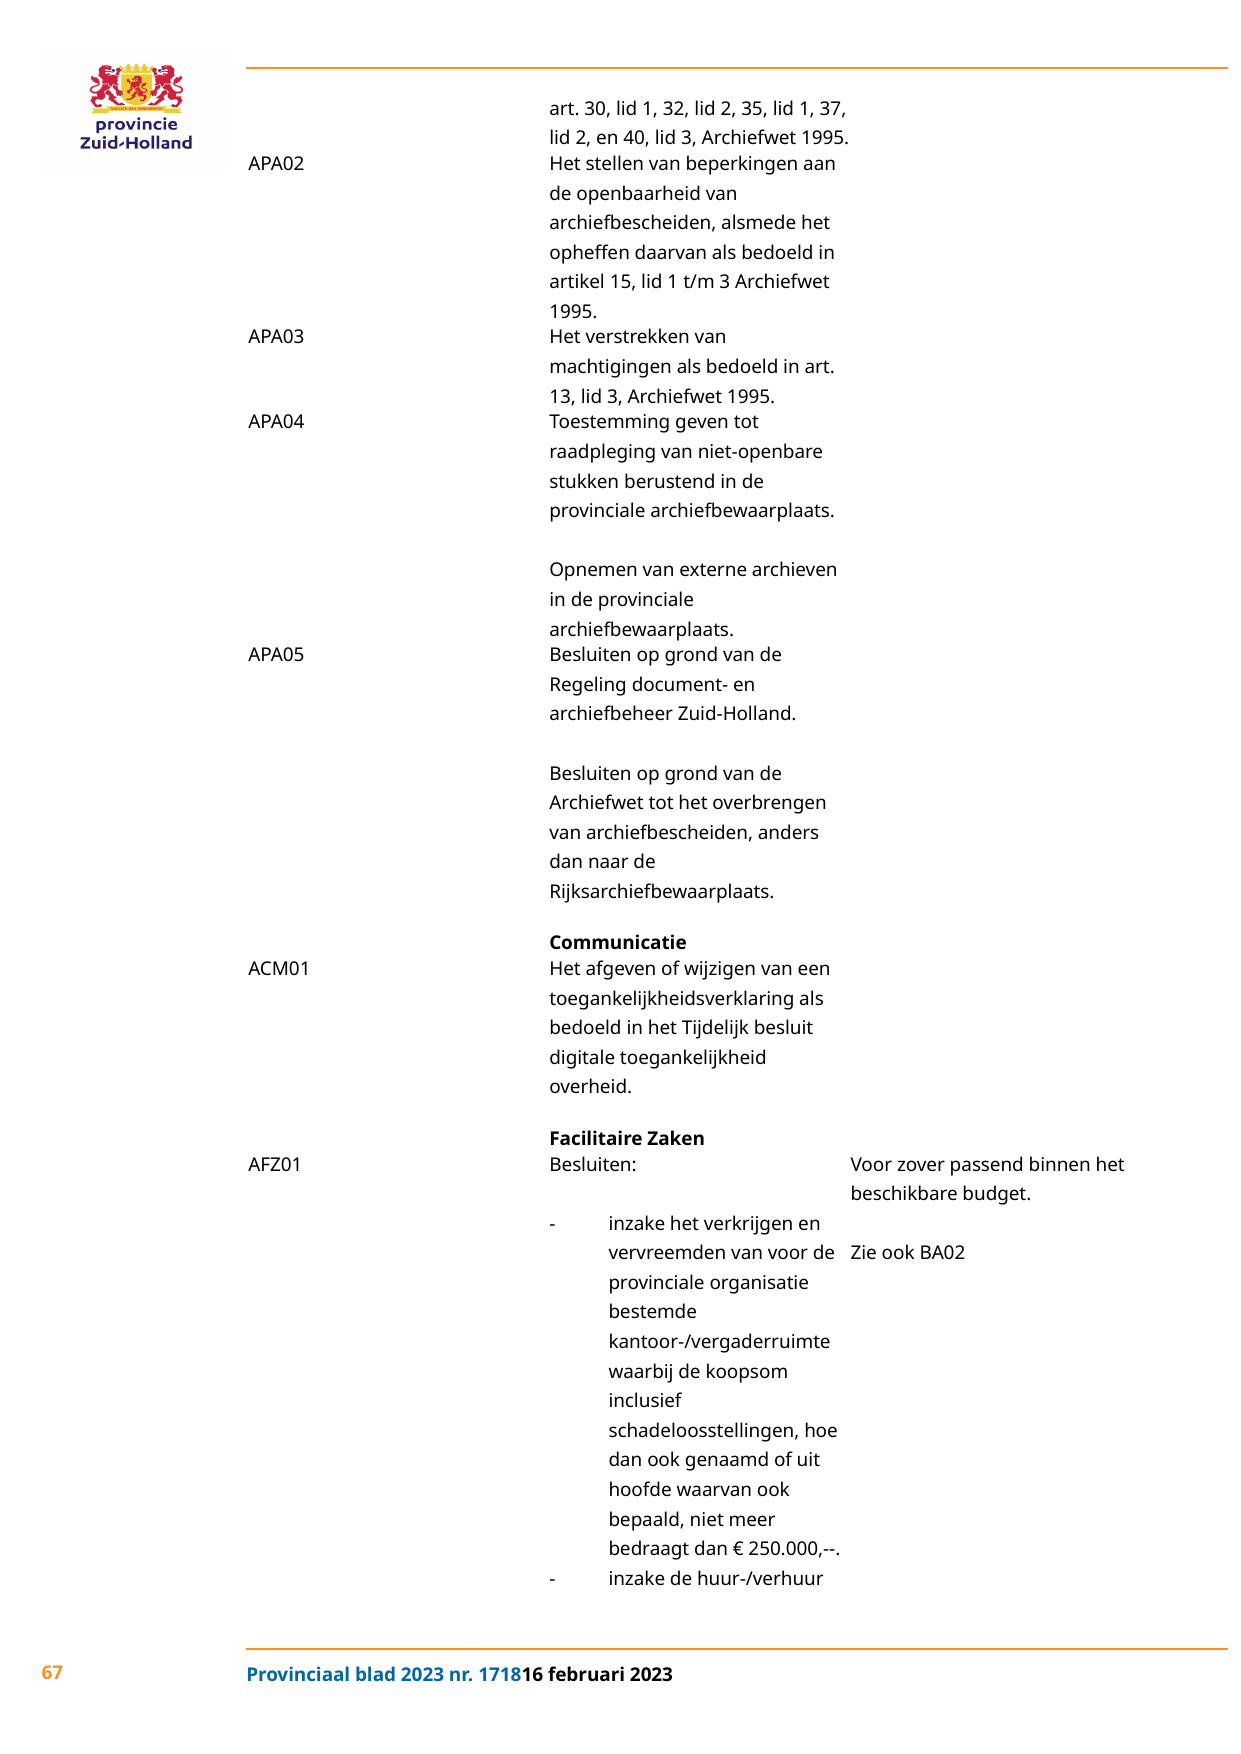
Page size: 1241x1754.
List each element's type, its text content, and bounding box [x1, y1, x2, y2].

table_cell APA05 [248, 641, 549, 904]
table_cell Besluiten op grond van de Regeling document- en archiefbeheer Zuid-Holland. Besluiten op grond van de Archiefwet tot het overbrengen van archiefbescheiden, anders dan naar de Rijksarchiefbewaarplaats. [549, 641, 850, 904]
table_cell [248, 1099, 549, 1125]
table_cell [248, 904, 549, 929]
table_cell Het verstrekken van machtigingen als bedoeld in art. 13, lid 3, Archiefwet 1995. [549, 324, 850, 409]
table_cell APA03 [248, 324, 549, 409]
table_cell ACM01 [248, 955, 549, 1099]
table_cell [248, 930, 549, 955]
table_cell APA04 [248, 409, 549, 641]
table_cell Communicatie [549, 930, 850, 955]
table_cell Voor zover passend binnen het beschikbare budget. Zie ook BA02 [850, 1151, 1152, 1591]
table_cell [850, 955, 1152, 1099]
table_cell [248, 95, 549, 150]
table_cell [549, 904, 850, 929]
table_cell [850, 95, 1152, 150]
table_cell [549, 1099, 850, 1125]
table_cell Toestemming geven tot raadpleging van niet-openbare stukken berustend in de provinciale archiefbewaarplaats. Opnemen van externe archieven in de provinciale archiefbewaarplaats. [549, 409, 850, 641]
table_cell Het afgeven of wijzigen van een toegankelijkheidsverklaring als bedoeld in het Tijdelijk besluit digitale toegankelijkheid overheid. [549, 955, 850, 1099]
table_cell Het stellen van beperkingen aan de openbaarheid van archiefbescheiden, alsmede het opheffen daarvan als bedoeld in artikel 15, lid 1 t/m 3 Archiefwet 1995. [549, 150, 850, 324]
table_cell [850, 641, 1152, 904]
table_cell [850, 409, 1152, 641]
table_cell [850, 904, 1152, 929]
table_cell art. 30, lid 1, 32, lid 2, 35, lid 1, 37, lid 2, en 40, lid 3, Archiefwet 1995. [549, 95, 850, 150]
table_cell [850, 930, 1152, 955]
table_cell Besluiten: inzake het verkrijgen en vervreemden van voor de provinciale organisatie bestemde kantoor-/vergaderruimte waarbij de koopsom inclusief schadeloosstellingen, hoe dan ook genaamd of uit hoofde waarvan ook bepaald, niet meer bedraagt dan € 250.000,--. inzake de huur-/verhuur [549, 1151, 850, 1591]
table_cell [248, 1125, 549, 1151]
table_cell APA02 [248, 150, 549, 324]
table_cell AFZ01 [248, 1151, 549, 1591]
table_cell [850, 150, 1152, 324]
picture [41, 47, 231, 172]
table_cell Facilitaire Zaken [549, 1125, 850, 1151]
table_cell [850, 1099, 1152, 1125]
table_cell [850, 324, 1152, 409]
table_cell [850, 1125, 1152, 1151]
